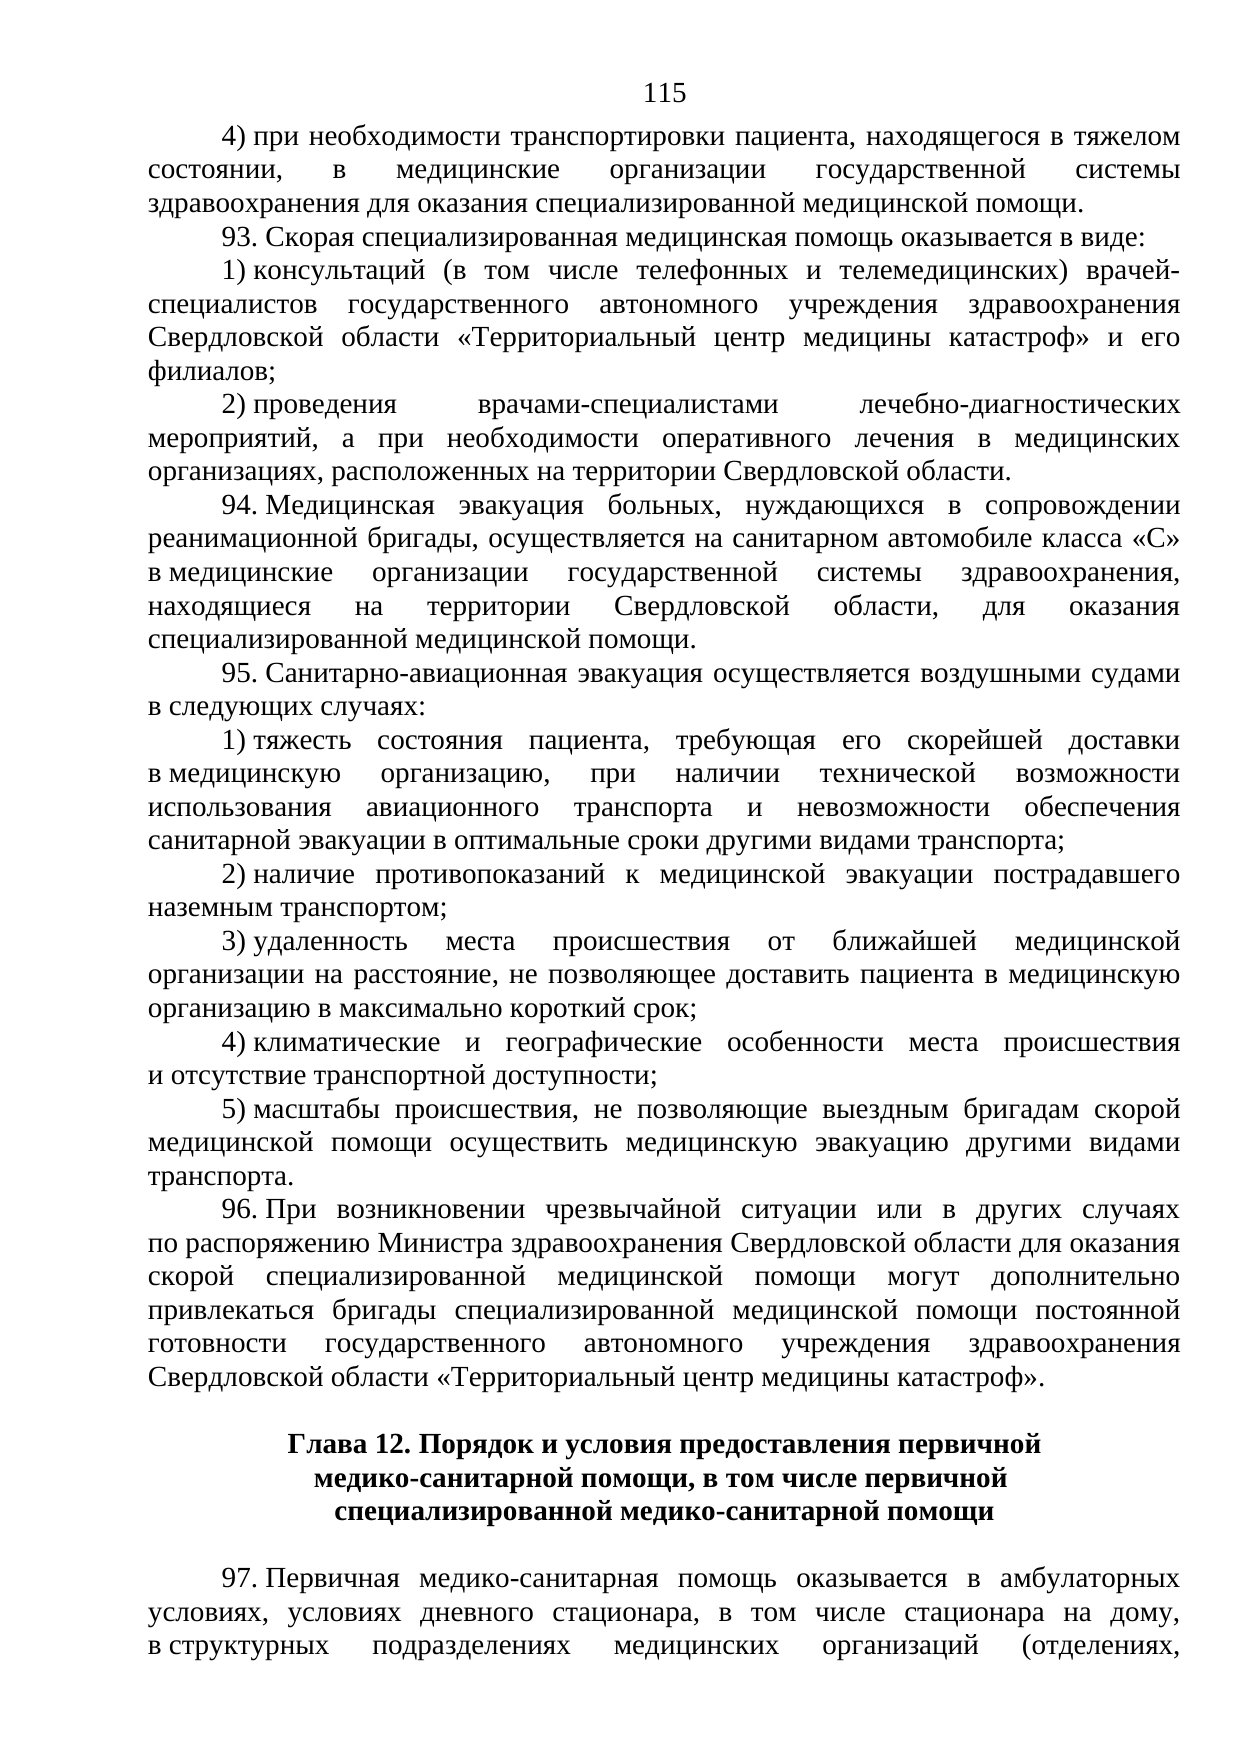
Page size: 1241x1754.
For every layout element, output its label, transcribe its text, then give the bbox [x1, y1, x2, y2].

text 1) консультаций (в том числе телефонных и телемедицинских) врачей-специалистов государственного автономного учреждения здравоохранения Свердловской области «Территориальный центр медицины катастроф» и его филиалов; [148, 252, 1181, 386]
text 96. При возникновении чрезвычайной ситуации или в других случаях по распоряжению Министра здравоохранения Свердловской области для оказания скорой специализированной медицинской помощи могут дополнительно привлекаться бригады специализированной медицинской помощи постоянной готовности государственного автономного учреждения здравоохранения Свердловской области «Территориальный центр медицины катастроф». [148, 1191, 1181, 1393]
text 4) при необходимости транспортировки пациента, находящегося в тяжелом состоянии, в медицинские организации государственной системы здравоохранения для оказания специализированной медицинской помощи. [148, 118, 1181, 219]
text 1) тяжесть состояния пациента, требующая его скорейшей доставки в медицинскую организацию, при наличии технической возможности использования авиационного транспорта и невозможности обеспечения санитарной эвакуации в оптимальные сроки другими видами транспорта; [148, 722, 1181, 856]
text 4) климатические и географические особенности места происшествия и отсутствие транспортной доступности; [148, 1024, 1181, 1091]
text Глава 12. Порядок и условия предоставления первичной медико-санитарной помощи, в том числе первичной специализированной медико-санитарной помощи [148, 1426, 1181, 1527]
text 97. Первичная медико-санитарная помощь оказывается в амбулаторных условиях, условиях дневного стационара, в том числе стационара на дому, в структурных подразделениях медицинских организаций (отделениях, [148, 1560, 1181, 1661]
text 2) наличие противопоказаний к медицинской эвакуации пострадавшего наземным транспортом; [148, 856, 1181, 923]
text 2) проведения врачами-специалистами лечебно-диагностических мероприятий, а при необходимости оперативного лечения в медицинских организациях, расположенных на территории Свердловской области. [148, 386, 1181, 487]
text 95. Санитарно-авиационная эвакуация осуществляется воздушными судами в следующих случаях: [148, 655, 1181, 722]
text 93. Скорая специализированная медицинская помощь оказывается в виде: [148, 219, 1181, 252]
text 94. Медицинская эвакуация больных, нуждающихся в сопровождении реанимационной бригады, осуществляется на санитарном автомобиле класса «С» в медицинские организации государственной системы здравоохранения, находящиеся на территории Свердловской области, для оказания специализированной медицинской помощи. [148, 487, 1181, 655]
text 5) масштабы происшествия, не позволяющие выездным бригадам скорой медицинской помощи осуществить медицинскую эвакуацию другими видами транспорта. [148, 1091, 1181, 1191]
text 3) удаленность места происшествия от ближайшей медицинской организации на расстояние, не позволяющее доставить пациента в медицинскую организацию в максимально короткий срок; [148, 923, 1181, 1024]
